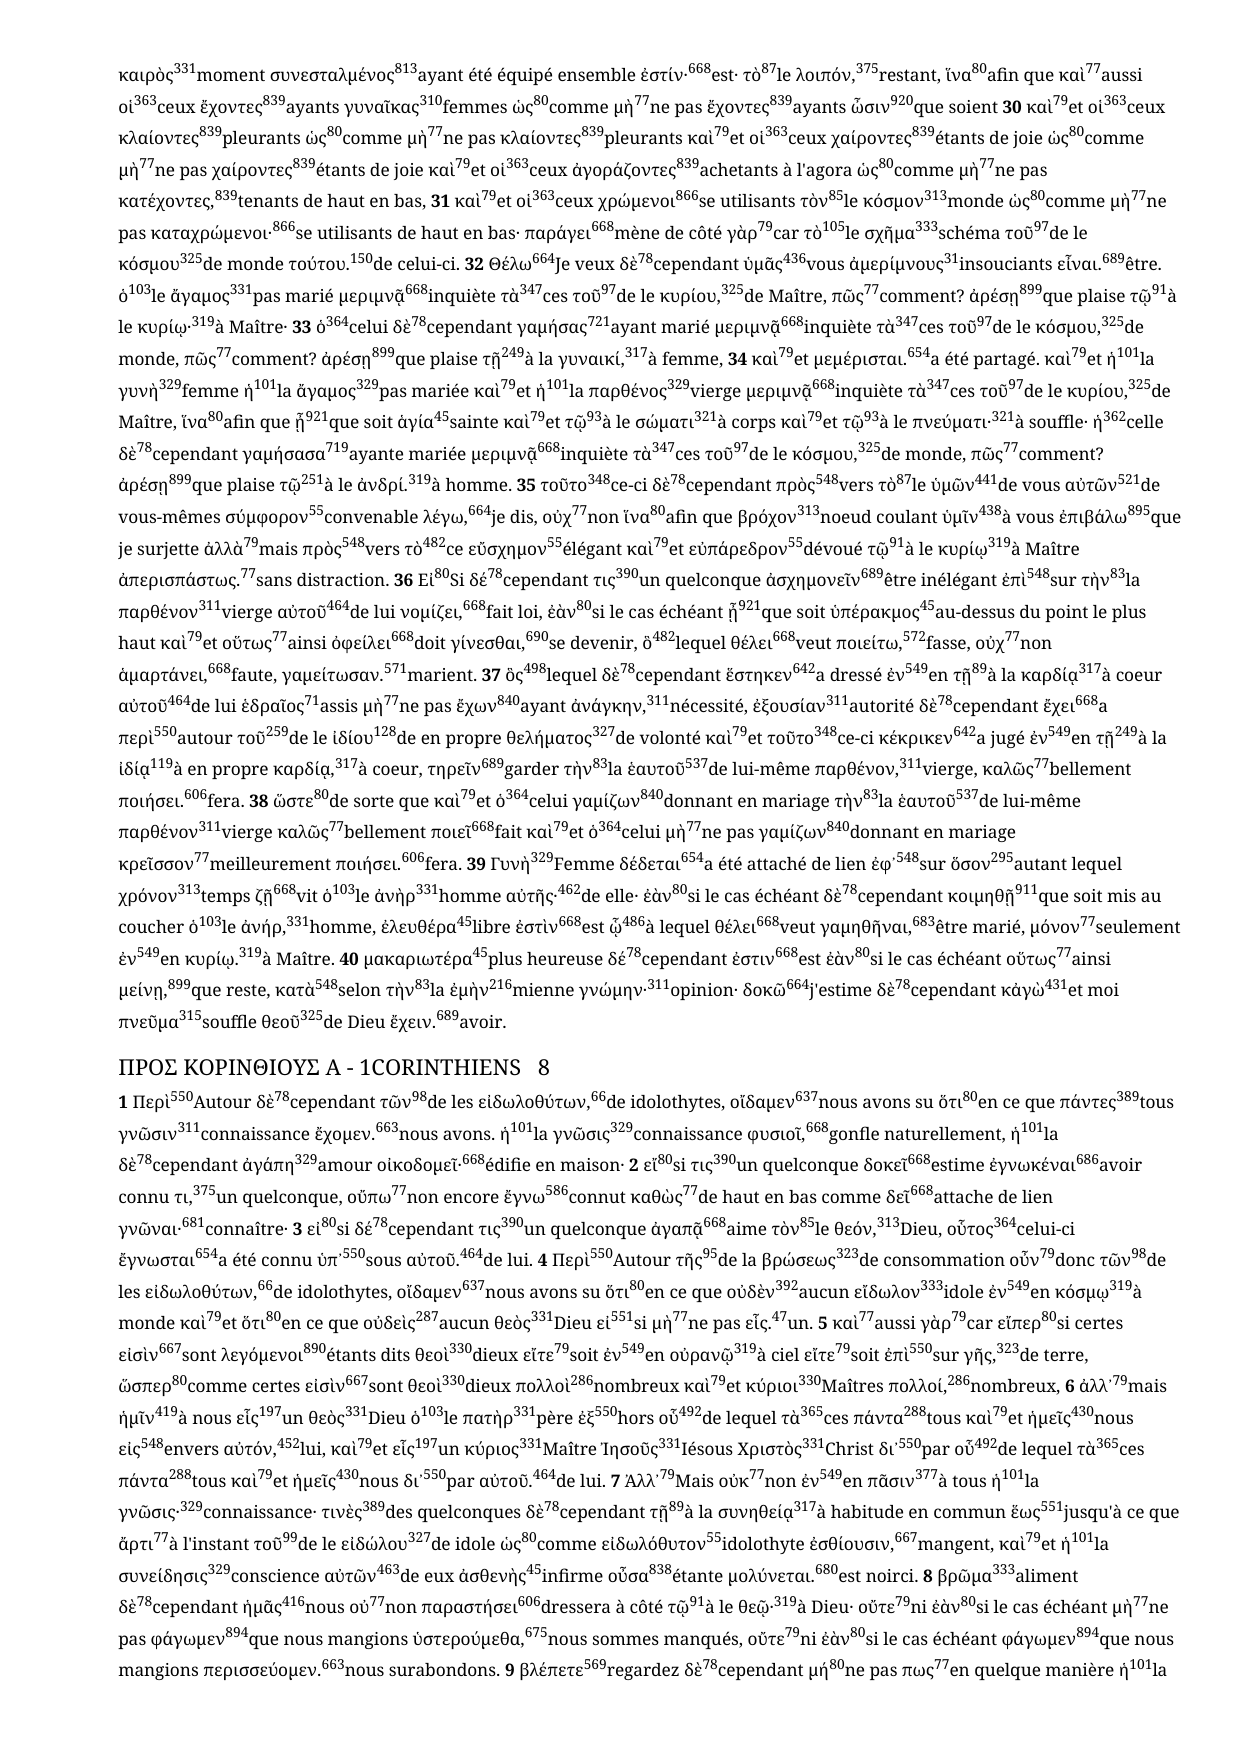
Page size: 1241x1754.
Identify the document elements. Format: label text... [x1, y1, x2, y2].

text 1 Περὶ550Autour δὲ78cependant ὧν493de lesquels ἐγράψατε,583vous graphâtes, καλὸν49beau ἀνθρώπῳ319à être humain γυναικὸς323de femme μὴ77ne pas ἅπτεσθαι·690se toucher· 2 διὰ548par le fait de δὲ78cependant τὰς82les πορνείας310pornations ἕκαστος390chacun τὴν83la ἑαυτοῦ537de lui-même γυναῖκα311femme ἐχέτω572ait καὶ79et ἑκάστη388chacune τὸν245le ἴδιον115en propre ἄνδρα313homme ἐχέτω.572ait. 3 τῇ89à la γυναικὶ317à femme ὁ103le ἀνὴρ331homme τὴν83la ὀφειλὴν311débit ἀποδιδότω,572redonne, ὁμοίως77semblablement δὲ78cependant καὶ77aussi ἡ101la γυνὴ329femme τῷ91à le ἀνδρί.319à homme. 4 ἡ101la γυνὴ329femme τοῦ259de le ἰδίου128de en propre σώματος327de corps οὐκ77non ἐξουσιάζει668domine en autorité ἀλλ᾽79mais ὁ103le ἀνήρ,331homme, ὁμοίως77semblablement δὲ78cependant καὶ77aussi ὁ103le ἀνὴρ331homme τοῦ259de le ἰδίου128de en propre σώματος327de corps οὐκ77non ἐξουσιάζει668domine en autorité ἀλλ᾽79mais ἡ101la γυνή.329femme. 5 μὴ77ne pas ἀποστερεῖτε569spoliez ἀλλήλους,501les uns les autres, εἰ80si μήτι340ne serait-ce que ἂν340le cas échéant ἐκ550hors συμφώνου67de consonant πρὸς548vers καιρόν,313moment, ἵνα80afin que σχολάσητε896que vous vaquiez τῇ89à la προσευχῇ317à prière καὶ79et πάλιν77de nouveau ἐπὶ548sur τὸ87le αὐτὸ348même ἦτε,918que vous soyez, ἵνα80afin que μὴ77ne pas πειράζῃ921que mette en tentation ὑμᾶς436vous ὁ103le σατανᾶς331Satanas διὰ548par le fait de τὴν83la ἀκρασίαν311intempérance ὑμῶν.441de vous. 6 τοῦτο348ce-ci δὲ78cependant λέγω664je dis κατὰ548selon συγγνώμην311connaissance commune οὐ77non κατ᾽548selon ἐπιταγήν.311mandat. 7 θέλω664je veux δὲ78cependant πάντας268tous ἀνθρώπους312êtres humains εἶναι689être ὡς80comme καὶ77aussi ἐμαυτόν·507moi-même· ἀλλ᾽79mais ἕκαστος390chacun ἴδιον348en propre ἔχει668a χάρισμα315don de grâce ἐκ550hors θεοῦ,325de Dieu, ὁ364celui μὲν79certes οὕτως,77ainsi, ὁ364celui δὲ78cependant οὕτως.77ainsi. 8 Λέγω664Je dis δὲ78cependant τοῖς90à les ἀγάμοις318à pas mariés καὶ79et ταῖς88à les χήραις,316à veuves, καλὸν49beau αὐτοῖς457à eux ἐὰν80si le cas échéant μείνωσιν898que restent ὡς80comme κἀγώ·431et moi· 9 εἰ80si δὲ78cependant οὐκ77non ἐγκρατεύονται,673se maîtrisent intérieur, γαμησάτωσαν,555marient, κρεῖττον49meilleur γάρ79car ἐστιν668est γαμῆσαι681marier ἢ79ou πυροῦσθαι.692être brûlé au feu. 10 Τοῖς351à Ceux δὲ78cependant γεγαμηκόσιν773à ayants mariés παραγγέλλω,664j'annonce à côté, οὐκ77non ἐγὼ431moi ἀλλ᾽79mais ὁ103le κύριος,331Maître, γυναῖκα311femme ἀπὸ550au loin ἀνδρὸς325de homme μὴ77ne pas χωρισθῆναι,683être séparé, 11 –935– ἐὰν80si le cas échéant δὲ78cependant καὶ77aussi χωρισθῇ,911que soit séparé, μενέτω572reste ἄγαμος329pas mariée ἢ79ou τῷ91à le ἀνδρὶ319à homme καταλλαγήτω,565soit échangé de haut en bas, –935– καὶ79et ἄνδρα313homme γυναῖκα311femme μὴ77ne pas ἀφιέναι.689abandonner. 12 Τοῖς90à Les δὲ78cependant λοιποῖς377à restants λέγω664je dis ἐγὼ431moi οὐχ77non ὁ103le κύριος·331Maître· εἴ80si τις287un quelconque ἀδελφὸς331frère γυναῖκα311femme ἔχει668a ἄπιστον2incroyante καὶ79et αὕτη362celle-ci συνευδοκεῖ668estime en bien avec οἰκεῖν689habiter maison μετ᾽550avec αὐτοῦ,464de lui, μὴ77ne pas ἀφιέτω572abandonne αὐτήν·450elle· 13 καὶ79et γυνὴ329femme εἴ80si τις285une quelconque ἔχει668a ἄνδρα313homme ἄπιστον4incroyant καὶ79et οὗτος364celui-ci συνευδοκεῖ668estime en bien avec οἰκεῖν689habiter maison μετ᾽550avec αὐτῆς,462de elle, μὴ77ne pas ἀφιέτω572abandonne τὸν245le ἄνδρα.313homme. 14 ἡγίασται654a été sanctifié γὰρ79car ὁ103le ἀνὴρ331homme ὁ103le ἄπιστος22incroyant ἐν549en τῇ249à la γυναικὶ317à femme καὶ79et ἡγίασται654a été sanctifié ἡ101la γυνὴ329femme ἡ101la ἄπιστος20incroyante ἐν549en τῷ91à le ἀδελφῷ·319à frère· ἐπεὶ80puisque ἄρα77par conséquent τὰ104les τέκνα332enfants ὑμῶν441de vous ἀκάθαρτά48impurs ἐστιν,668est, νῦν77maintenant δὲ78cependant ἅγιά48saints ἐστιν.668est. 15 εἰ80si δὲ78cependant ὁ103le ἄπιστος71incroyant χωρίζεται,680est séparé, χωριζέσθω·580soit séparé· οὐ77non δεδούλωται654a été esclavagé ὁ103le ἀδελφὸς331frère ἢ79ou ἡ101la ἀδελφὴ329soeur ἐν549en τοῖς92à les τοιούτοις·353à tels· ἐν549en δὲ78cependant εἰρήνῃ317à paix κέκληκεν642a appelé ἡμᾶς416nous ὁ103le θεός.331Dieu. 16 τί399quel γὰρ79car οἶδας,640tu as su, γύναι,335femme, εἰ80si τὸν85le ἄνδρα313homme σώσεις;604tu sauveras; ἢ79ou τί399quel οἶδας,640tu as su, ἄνερ,337homme, εἰ340si τὴν83la γυναῖκα311femme σώσεις;604tu sauveras; 17 Εἰ551Si μὴ77ne pas ἑκάστῳ378à chacun ὡς80comme ἐμέρισεν586partagea ὁ103le κύριος,331Maître, ἕκαστον373chacun ὡς80comme κέκληκεν642a appelé ὁ103le θεός,331Dieu, οὕτως77ainsi περιπατείτω.572piétine autour. καὶ79et οὕτως77ainsi ἐν549en ταῖς88à les ἐκκλησίαις316à églises πάσαις272à toutes διατάσσομαι.670je m'ordonne au-travers. 18 περιτετμημένος813ayant été circoncit τις390un quelconque ἐκλήθη,600fut appelé, μὴ77ne pas ἐπισπάσθω·576se tire sur· ἐν549en ἀκροβυστίᾳ317à prépuce κέκληταί654a été appelé τις,390un quelconque, μὴ77ne pas περιτεμνέσθω.580soit circoncit. 19 ἡ101la περιτομὴ329circoncision οὐδέν392aucun ἐστιν668est καὶ79et ἡ101la ἀκροβυστία329prépuce οὐδέν392aucun ἐστιν,668est, ἀλλὰ79mais τήρησις329garde ἐντολῶν322de commandements θεοῦ.325de Dieu. 20 ἕκαστος390chacun ἐν549en τῇ89à la κλήσει317à appellation ᾗ484à laquelle ἐκλήθη,600fut appelé, ἐν549en ταύτῃ350à celle-ci μενέτω.572reste. 21 δοῦλος331mâle esclave ἐκλήθης,598tu fus appelé, μή77ne pas σοι439à toi μελέτω·572soucie· ἀλλ᾽79mais εἰ80si καὶ77aussi δύνασαι672tu te peux ἐλεύθερος47libre γενέσθαι,682se devenir, μᾶλλον77davantage χρῆσαι.558te utilise. 22 ὁ364celui γὰρ79car ἐν549en κυρίῳ319à Maître κληθεὶς760ayant été appelé δοῦλος331mâle esclave ἀπελεύθερος331libre loin κυρίου325de Maître ἐστίν,668est, ὁμοίως77semblablement ὁ103le ἐλεύθερος71libre κληθεὶς760ayant été appelé δοῦλός331mâle esclave ἐστιν668est Χριστοῦ.325de Christ. 23 τιμῆς323de valeur ἠγοράσθητε·597vous fûtes acheté à l'agora· μὴ77ne pas γίνεσθε573que vous vous devenez δοῦλοι330mâles esclaves ἀνθρώπων.324de êtres humains. 24 ἕκαστος390chacun ἐν549en ᾧ488à lequel ἐκλήθη,600fut appelé, ἀδελφοί,336frères, ἐν549en τούτῳ354à ce-ci μενέτω572reste παρὰ549à côté θεῷ.319à Dieu. 25 Περὶ550Autour δὲ78cependant τῶν94de les παρθένων322de vierges ἐπιταγὴν311mandat κυρίου325de Maître οὐκ77non ἔχω,664j'ai, γνώμην311opinion δὲ78cependant δίδωμι664je donne ὡς80comme ἠλεημένος813ayant été fait miséricorde ὑπὸ550sous κυρίου325de Maître πιστὸς47croyable εἶναι.689être. 26 Νομίζω664Je fais loi οὖν79donc τοῦτο140ce-ci καλὸν34beau ὑπάρχειν689subsister διὰ548par le fait de τὴν83la ἐνεστῶσαν768ayante dressée dedans ἀνάγκην,311nécessité, ὅτι80en ce que καλὸν49beau ἀνθρώπῳ319à être humain τὸ366ce οὕτως77ainsi εἶναι.689être. 27 δέδεσαι652tu as été attaché de lien γυναικί,317à femme, μὴ77ne pas ζήτει570cherche λύσιν·311déliage· λέλυσαι652tu as été délié ἀπὸ550au loin γυναικός,323de femme, μὴ77ne pas ζήτει570cherche γυναῖκα.311femme. 28 ἐὰν80si le cas échéant δὲ78cependant καὶ77aussi γαμήσῃς,897que tu maries, οὐχ77non ἥμαρτες,584tu fautas, καὶ79et ἐὰν80si le cas échéant γήμῃ899que marie ἡ101la παρθένος,329vierge, οὐχ77non ἥμαρτεν·586fauta· θλῖψιν311oppression δὲ78cependant τῇ89à la σαρκὶ317à chair ἕξουσιν605auront οἱ102les τοιοῦτοι,363tels, ἐγὼ431moi δὲ78cependant ὑμῶν441de vous φείδομαι.670je m'épargne. 29 Τοῦτο348Ce-ci δέ78cependant φημι,664je déclare, ἀδελφοί,336frères, ὁ103le καιρὸς331moment συνεσταλμένος813ayant été équipé ensemble ἐστίν·668est· τὸ87le λοιπόν,375restant, ἵνα80afin que καὶ77aussi οἱ363ceux ἔχοντες839ayants γυναῖκας310femmes ὡς80comme μὴ77ne pas ἔχοντες839ayants ὦσιν920que soient 30 καὶ79et οἱ363ceux κλαίοντες839pleurants ὡς80comme μὴ77ne pas κλαίοντες839pleurants καὶ79et οἱ363ceux χαίροντες839étants de joie ὡς80comme μὴ77ne pas χαίροντες839étants de joie καὶ79et οἱ363ceux ἀγοράζοντες839achetants à l'agora ὡς80comme μὴ77ne pas κατέχοντες,839tenants de haut en bas, 31 καὶ79et οἱ363ceux χρώμενοι866se utilisants τὸν85le κόσμον313monde ὡς80comme μὴ77ne pas καταχρώμενοι·866se utilisants de haut en bas· παράγει668mène de côté γὰρ79car τὸ105le σχῆμα333schéma τοῦ97de le κόσμου325de monde τούτου.150de celui-ci. 32 Θέλω664Je veux δὲ78cependant ὑμᾶς436vous ἀμερίμνους31insouciants εἶναι.689être. ὁ103le ἄγαμος331pas marié μεριμνᾷ668inquiète τὰ347ces τοῦ97de le κυρίου,325de Maître, πῶς77comment? ἀρέσῃ899que plaise τῷ91à le κυρίῳ·319à Maître· 33 ὁ364celui δὲ78cependant γαμήσας721ayant marié μεριμνᾷ668inquiète τὰ347ces τοῦ97de le κόσμου,325de monde, πῶς77comment? ἀρέσῃ899que plaise τῇ249à la γυναικί,317à femme, 34 καὶ79et μεμέρισται.654a été partagé. καὶ79et ἡ101la γυνὴ329femme ἡ101la ἄγαμος329pas mariée καὶ79et ἡ101la παρθένος329vierge μεριμνᾷ668inquiète τὰ347ces τοῦ97de le κυρίου,325de Maître, ἵνα80afin que ᾖ921que soit ἁγία45sainte καὶ79et τῷ93à le σώματι321à corps καὶ79et τῷ93à le πνεύματι·321à souffle· ἡ362celle δὲ78cependant γαμήσασα719ayante mariée μεριμνᾷ668inquiète τὰ347ces τοῦ97de le κόσμου,325de monde, πῶς77comment? ἀρέσῃ899que plaise τῷ251à le ἀνδρί.319à homme. 35 τοῦτο348ce-ci δὲ78cependant πρὸς548vers τὸ87le ὑμῶν441de vous αὐτῶν521de vous-mêmes σύμφορον55convenable λέγω,664je dis, οὐχ77non ἵνα80afin que βρόχον313noeud coulant ὑμῖν438à vous ἐπιβάλω895que je surjette ἀλλὰ79mais πρὸς548vers τὸ482ce εὔσχημον55élégant καὶ79et εὐπάρεδρον55dévoué τῷ91à le κυρίῳ319à Maître ἀπερισπάστως.77sans distraction. 36 Εἰ80Si δέ78cependant τις390un quelconque ἀσχημονεῖν689être inélégant ἐπὶ548sur τὴν83la παρθένον311vierge αὐτοῦ464de lui νομίζει,668fait loi, ἐὰν80si le cas échéant ᾖ921que soit ὑπέρακμος45au-dessus du point le plus haut καὶ79et οὕτως77ainsi ὀφείλει668doit γίνεσθαι,690se devenir, ὃ482lequel θέλει668veut ποιείτω,572fasse, οὐχ77non ἁμαρτάνει,668faute, γαμείτωσαν.571marient. 37 ὃς498lequel δὲ78cependant ἕστηκεν642a dressé ἐν549en τῇ89à la καρδίᾳ317à coeur αὐτοῦ464de lui ἑδραῖος71assis μὴ77ne pas ἔχων840ayant ἀνάγκην,311nécessité, ἐξουσίαν311autorité δὲ78cependant ἔχει668a περὶ550autour τοῦ259de le ἰδίου128de en propre θελήματος327de volonté καὶ79et τοῦτο348ce-ci κέκρικεν642a jugé ἐν549en τῇ249à la ἰδίᾳ119à en propre καρδίᾳ,317à coeur, τηρεῖν689garder τὴν83la ἑαυτοῦ537de lui-même παρθένον,311vierge, καλῶς77bellement ποιήσει.606fera. 38 ὥστε80de sorte que καὶ79et ὁ364celui γαμίζων840donnant en mariage τὴν83la ἑαυτοῦ537de lui-même παρθένον311vierge καλῶς77bellement ποιεῖ668fait καὶ79et ὁ364celui μὴ77ne pas γαμίζων840donnant en mariage κρεῖσσον77meilleurement ποιήσει.606fera. 39 Γυνὴ329Femme δέδεται654a été attaché de lien ἐφ᾽548sur ὅσον295autant lequel χρόνον313temps ζῇ668vit ὁ103le ἀνὴρ331homme αὐτῆς·462de elle· ἐὰν80si le cas échéant δὲ78cependant κοιμηθῇ911que soit mis au coucher ὁ103le ἀνήρ,331homme, ἐλευθέρα45libre ἐστὶν668est ᾧ486à lequel θέλει668veut γαμηθῆναι,683être marié, μόνον77seulement ἐν549en κυρίῳ.319à Maître. 40 μακαριωτέρα45plus heureuse δέ78cependant ἐστιν668est ἐὰν80si le cas échéant οὕτως77ainsi μείνῃ,899que reste, κατὰ548selon τὴν83la ἐμὴν216mienne γνώμην·311opinion· δοκῶ664j'estime δὲ78cependant κἀγὼ431et moi πνεῦμα315souffle θεοῦ325de Dieu ἔχειν.689avoir. [118, 59, 1181, 1033]
text 1 Περὶ550Autour δὲ78cependant τῶν98de les εἰδωλοθύτων,66de idolothytes, οἴδαμεν637nous avons su ὅτι80en ce que πάντες389tous γνῶσιν311connaissance ἔχομεν.663nous avons. ἡ101la γνῶσις329connaissance φυσιοῖ,668gonfle naturellement, ἡ101la δὲ78cependant ἀγάπη329amour οἰκοδομεῖ·668édifie en maison· 2 εἴ80si τις390un quelconque δοκεῖ668estime ἐγνωκέναι686avoir connu τι,375un quelconque, οὔπω77non encore ἔγνω586connut καθὼς77de haut en bas comme δεῖ668attache de lien γνῶναι·681connaître· 3 εἰ80si δέ78cependant τις390un quelconque ἀγαπᾷ668aime τὸν85le θεόν,313Dieu, οὗτος364celui-ci ἔγνωσται654a été connu ὑπ᾽550sous αὐτοῦ.464de lui. 4 Περὶ550Autour τῆς95de la βρώσεως323de consommation οὖν79donc τῶν98de les εἰδωλοθύτων,66de idolothytes, οἴδαμεν637nous avons su ὅτι80en ce que οὐδὲν392aucun εἴδωλον333idole ἐν549en κόσμῳ319à monde καὶ79et ὅτι80en ce que οὐδεὶς287aucun θεὸς331Dieu εἰ551si μὴ77ne pas εἷς.47un. 5 καὶ77aussi γὰρ79car εἴπερ80si certes εἰσὶν667sont λεγόμενοι890étants dits θεοὶ330dieux εἴτε79soit ἐν549en οὐρανῷ319à ciel εἴτε79soit ἐπὶ550sur γῆς,323de terre, ὥσπερ80comme certes εἰσὶν667sont θεοὶ330dieux πολλοὶ286nombreux καὶ79et κύριοι330Maîtres πολλοί,286nombreux, 6 ἀλλ᾽79mais ἡμῖν419à nous εἷς197un θεὸς331Dieu ὁ103le πατὴρ331père ἐξ550hors οὗ492de lequel τὰ365ces πάντα288tous καὶ79et ἡμεῖς430nous εἰς548envers αὐτόν,452lui, καὶ79et εἷς197un κύριος331Maître Ἰησοῦς331Iésous Χριστὸς331Christ δι᾽550par οὗ492de lequel τὰ365ces πάντα288tous καὶ79et ἡμεῖς430nous δι᾽550par αὐτοῦ.464de lui. 7 Ἀλλ᾽79Mais οὐκ77non ἐν549en πᾶσιν377à tous ἡ101la γνῶσις·329connaissance· τινὲς389des quelconques δὲ78cependant τῇ89à la συνηθείᾳ317à habitude en commun ἕως551jusqu'à ce que ἄρτι77à l'instant τοῦ99de le εἰδώλου327de idole ὡς80comme εἰδωλόθυτον55idolothyte ἐσθίουσιν,667mangent, καὶ79et ἡ101la συνείδησις329conscience αὐτῶν463de eux ἀσθενὴς45infirme οὖσα838étante μολύνεται.680est noirci. 8 βρῶμα333aliment δὲ78cependant ἡμᾶς416nous οὐ77non παραστήσει606dressera à côté τῷ91à le θεῷ·319à Dieu· οὔτε79ni ἐὰν80si le cas échéant μὴ77ne pas φάγωμεν894que nous mangions ὑστερούμεθα,675nous sommes manqués, οὔτε79ni ἐὰν80si le cas échéant φάγωμεν894que nous mangions περισσεύομεν.663nous surabondons. 9 βλέπετε569regardez δὲ78cependant μή80ne pas πως77en quelque manière ἡ101la ἐξουσία329autorité ὑμῶν441de vous αὕτη362celle-ci πρόσκομμα333achoppement γένηται905que se devienne τοῖς90à les ἀσθενέσιν.58à infirmes. 10 ἐὰν80si le cas échéant γάρ79car τις390un quelconque ἴδῃ899que voie τὸν346celui ἔχοντα822ayant γνῶσιν311connaissance ἐν549en εἰδωλείῳ321à temple d’idole κατακείμενον,849se couchant de haut en bas, οὐχὶ340non pas ἡ101la συνείδησις329conscience αὐτοῦ464de lui ἀσθενοῦς42de infirme ὄντος834de étant οἰκοδομηθήσεται619sera édifié en maison εἰς548envers τὸ348ce τὰ86les εἰδωλόθυτα54idolothytes ἐσθίειν;689manger; 11 ἀπόλλυται680est dépéri γὰρ79car ὁ364celui ἀσθενῶν840étant infirme ἐν549en τῇ89à la σῇ235à tienne γνώσει,317à connaissance, ὁ103le ἀδελφὸς331frère δι᾽548par le fait de ὃν480lequel Χριστὸς331Christ ἀπέθανεν.586mourut loin. 12 οὕτως77ainsi δὲ78cependant ἁμαρτάνοντες839fautants εἰς548envers τοὺς84les ἀδελφοὺς312frères καὶ79et τύπτοντες839tapants αὐτῶν463de eux τὴν83la συνείδησιν311conscience ἀσθενοῦσαν820étante infirme εἰς548envers Χριστὸν313Christ ἁμαρτάνετε.665vous fautez. 13 διόπερ79c'est pourquoi certes εἰ80si βρῶμα333aliment σκανδαλίζει668scandalise τὸν85le ἀδελφόν313frère μου,424de moi, οὐ77non μὴ77ne pas φάγω895que je mange κρέα314viandes εἰς548envers τὸν85le αἰῶνα,313ère, ἵνα80afin que μὴ77ne pas τὸν85le ἀδελφόν313frère μου424de moi σκανδαλίσω.895que je scandalise. [118, 1086, 1181, 1682]
text ΠΡΟΣ ΚΟΡΙΝΘΙΟΥΣ Α - 1CORINTHIENS 8 [118, 1052, 1181, 1082]
